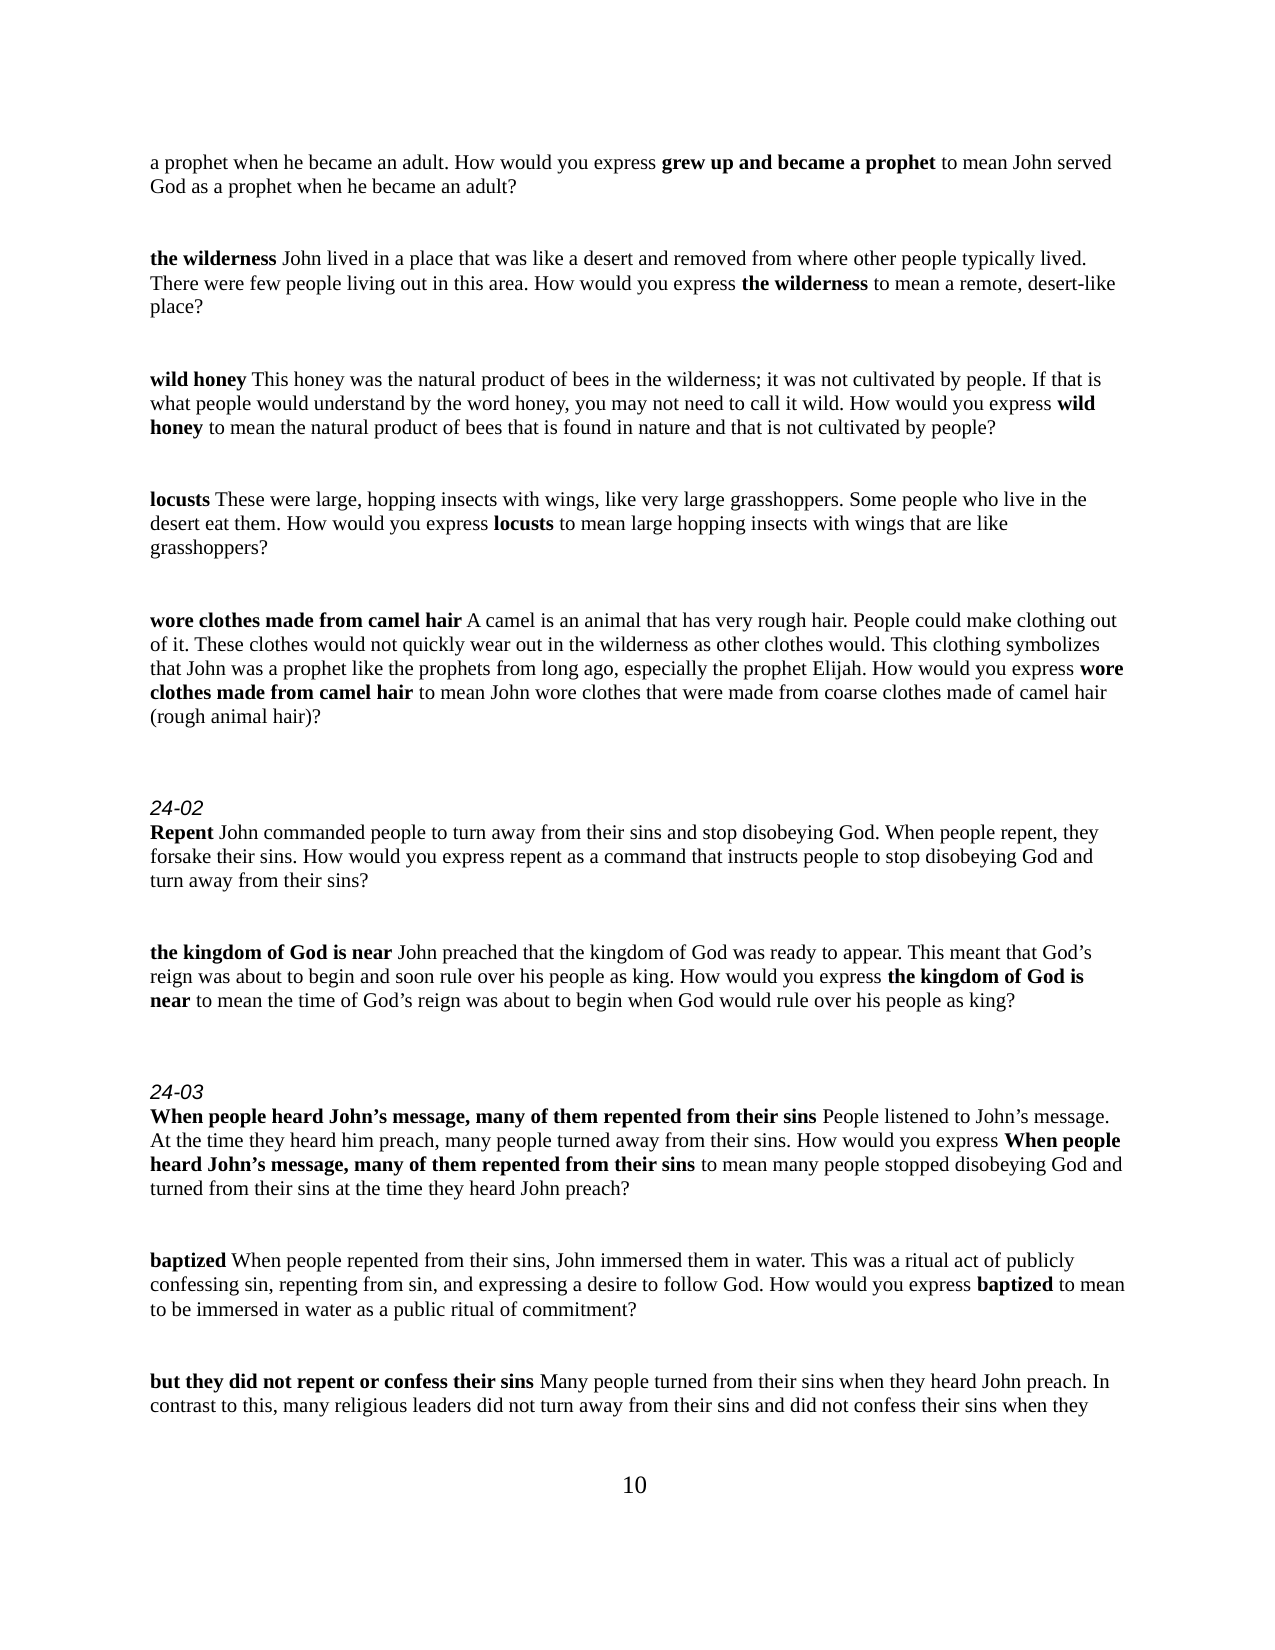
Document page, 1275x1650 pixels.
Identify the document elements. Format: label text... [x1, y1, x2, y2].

text wore clothes made from camel hair A camel is an animal that has very rough hair. People could make clothing out of it. These clothes would not quickly wear out in the wilderness as other clothes would. This clothing symbolizes that John was a prophet like the prophets from long ago, especially the prophet Elijah. How would you express wore clothes made from camel hair to mean John wore clothes that were made from coarse clothes made of camel hair (rough animal hair)? [150, 608, 1125, 728]
text the kingdom of God is near John preached that the kingdom of God was ready to appear. This meant that God’s reign was about to begin and soon rule over his people as king. How would you express the kingdom of God is near to mean the time of God’s reign was about to begin when God would rule over his people as king? [150, 940, 1125, 1012]
subtitle 24-02 [150, 796, 1125, 819]
text the wilderness John lived in a place that was like a desert and removed from where other people typically lived. There were few people living out in this area. How would you express the wilderness to mean a remote, desert-like place? [150, 246, 1125, 318]
text wild honey This honey was the natural product of bees in the wilderness; it was not cultivated by people. If that is what people would understand by the word honey, you may not need to call it wild. How would you express wild honey to mean the natural product of bees that is found in nature and that is not cultivated by people? [150, 367, 1125, 439]
text baptized When people repented from their sins, John immersed them in water. This was a ritual act of publicly confessing sin, repenting from sin, and expressing a desire to follow God. How would you express baptized to mean to be immersed in water as a public ritual of commitment? [150, 1248, 1125, 1321]
text When people heard John’s message, many of them repented from their sins People listened to John’s message. At the time they heard him preach, many people turned away from their sins. How would you express When people heard John’s message, many of them repented from their sins to mean many people stopped disobeying God and turned from their sins at the time they heard John preach? [150, 1104, 1125, 1200]
text locusts These were large, hopping insects with wings, like very large grasshoppers. Some people who live in the desert eat them. How would you express locusts to mean large hopping insects with wings that are like grasshoppers? [150, 487, 1125, 559]
text but they did not repent or confess their sins Many people turned from their sins when they heard John preach. In contrast to this, many religious leaders did not turn away from their sins and did not confess their sins when they [150, 1369, 1125, 1417]
subtitle 24-03 [150, 1080, 1125, 1104]
text Repent John commanded people to turn away from their sins and stop disobeying God. When people repent, they forsake their sins. How would you express repent as a command that instructs people to stop disobeying God and turn away from their sins? [150, 819, 1125, 892]
text a prophet when he became an adult. How would you express grew up and became a prophet to mean John served God as a prophet when he became an adult? [150, 150, 1125, 198]
